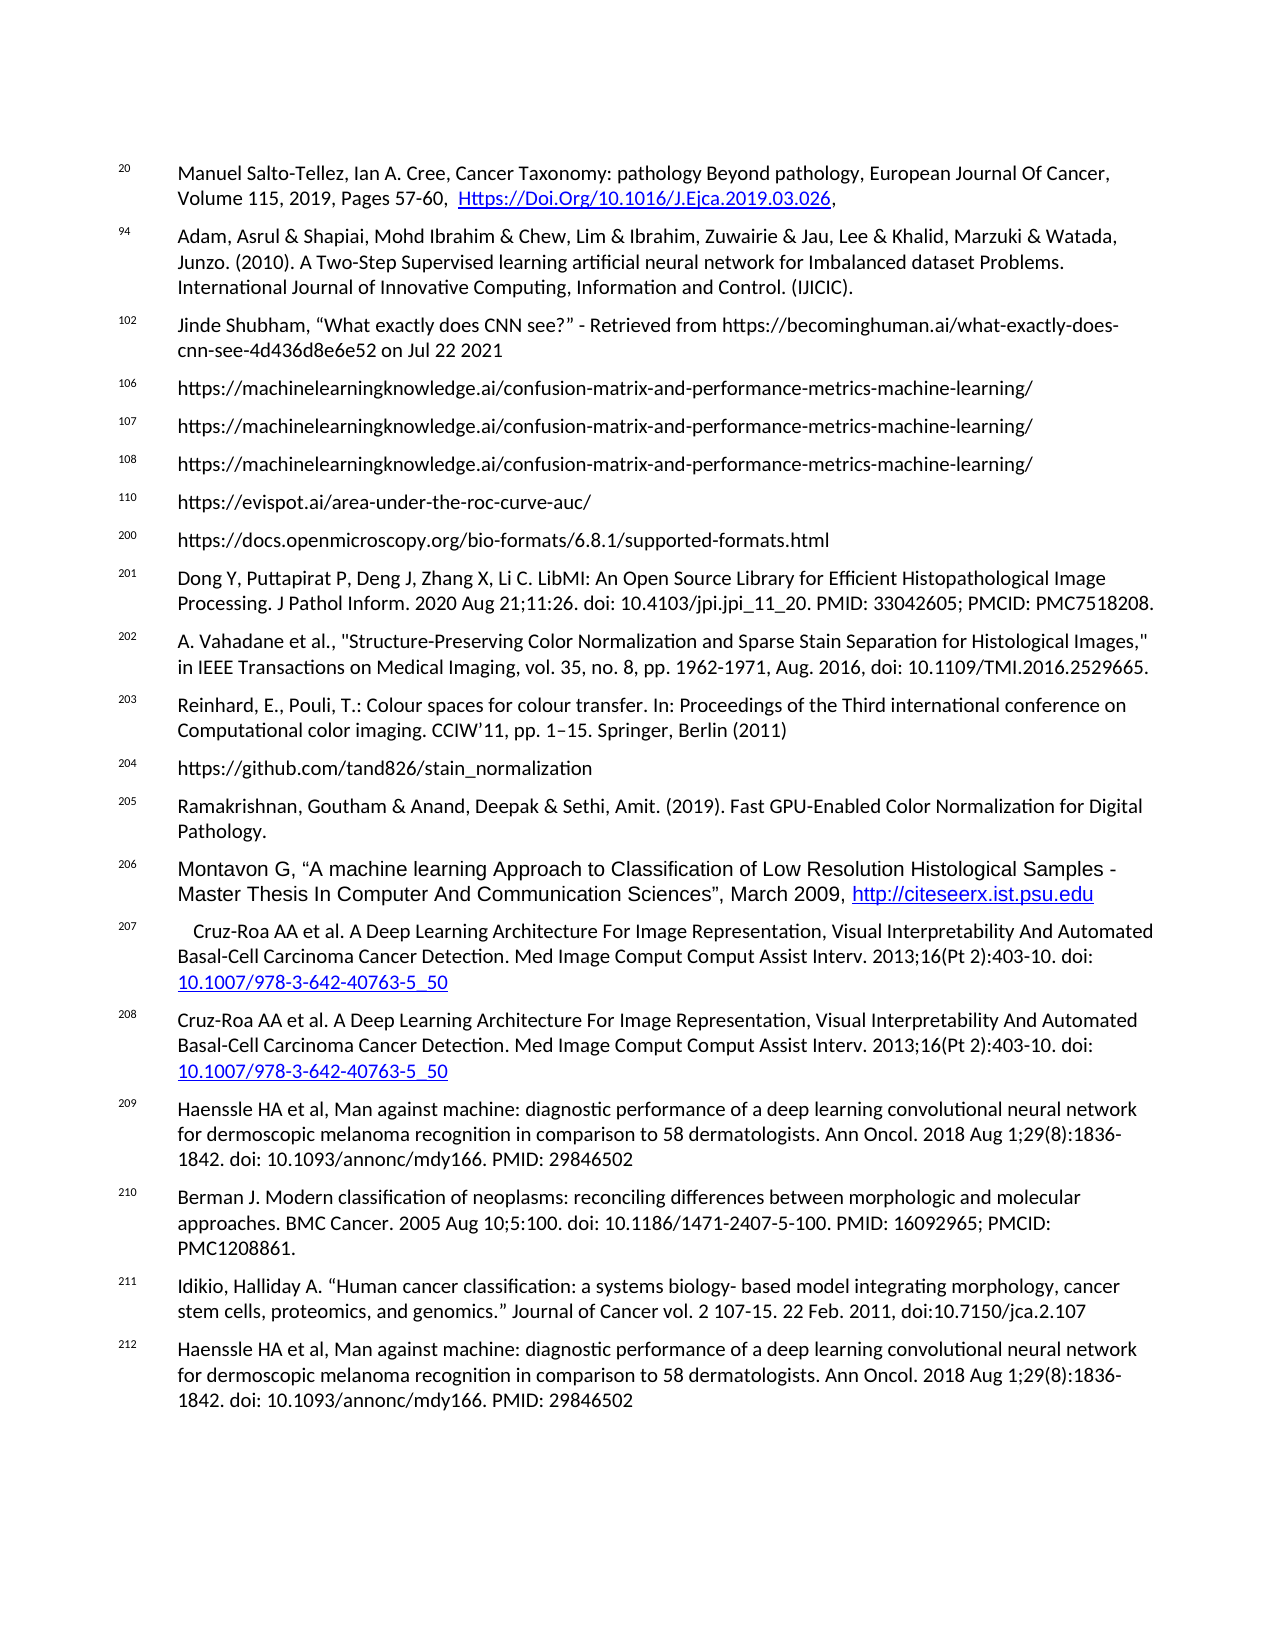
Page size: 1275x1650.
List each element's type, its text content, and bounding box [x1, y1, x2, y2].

text Haenssle HA et al, Man against machine: diagnostic performance of a deep learning convolutional neural network for dermoscopic melanoma recognition in comparison to 58 dermatologists. Ann Oncol. 2018 Aug 1;29(8):1836-1842. doi: 10.1093/annonc/mdy166. PMID: 29846502 [118, 1337, 1157, 1413]
text Idikio, Halliday A. “Human cancer classification: a systems biology- based model integrating morphology, cancer stem cells, proteomics, and genomics.” Journal of Cancer vol. 2 107-15. 22 Feb. 2011, doi:10.7150/jca.2.107 [118, 1273, 1157, 1324]
text Reinhard, E., Pouli, T.: Colour spaces for colour transfer. In: Proceedings of the Third international conference on Computational color imaging. CCIW’11, pp. 1–15. Springer, Berlin (2011) [118, 692, 1157, 743]
text https://machinelearningknowledge.ai/confusion-matrix-and-performance-metrics-machine-learning/ [118, 451, 1157, 477]
text Dong Y, Puttapirat P, Deng J, Zhang X, Li C. LibMI: An Open Source Library for Efficient Histopathological Image Processing. J Pathol Inform. 2020 Aug 21;11:26. doi: 10.4103/jpi.jpi_11_20. PMID: 33042605; PMCID: PMC7518208. [118, 565, 1157, 616]
text https://docs.openmicroscopy.org/bio-formats/6.8.1/supported-formats.html [118, 527, 1157, 553]
text Berman J. Modern classification of neoplasms: reconciling differences between morphologic and molecular approaches. BMC Cancer. 2005 Aug 10;5:100. doi: 10.1186/1471-2407-5-100. PMID: 16092965; PMCID: PMC1208861. [118, 1184, 1157, 1261]
text Ramakrishnan, Goutham & Anand, Deepak & Sethi, Amit. (2019). Fast GPU-Enabled Color Normalization for Digital Pathology. [118, 793, 1157, 844]
text https://machinelearningknowledge.ai/confusion-matrix-and-performance-metrics-machine-learning/ [118, 413, 1157, 439]
text https://machinelearningknowledge.ai/confusion-matrix-and-performance-metrics-machine-learning/ [118, 376, 1157, 401]
text A. Vahadane et al., "Structure-Preserving Color Normalization and Sparse Stain Separation for Histological Images," in IEEE Transactions on Medical Imaging, vol. 35, no. 8, pp. 1962-1971, Aug. 2016, doi: 10.1109/TMI.2016.2529665. [118, 628, 1157, 679]
text Adam, Asrul & Shapiai, Mohd Ibrahim & Chew, Lim & Ibrahim, Zuwairie & Jau, Lee & Khalid, Marzuki & Watada, Junzo. (2010). A Two-Step Supervised learning artificial neural network for Imbalanced dataset Problems. International Journal of Innovative Computing, Information and Control. (IJICIC). [118, 223, 1157, 300]
text Haenssle HA et al, Man against machine: diagnostic performance of a deep learning convolutional neural network for dermoscopic melanoma recognition in comparison to 58 dermatologists. Ann Oncol. 2018 Aug 1;29(8):1836-1842. doi: 10.1093/annonc/mdy166. PMID: 29846502 [118, 1096, 1157, 1172]
text Jinde Shubham, “What exactly does CNN see?” - Retrieved from https://becominghuman.ai/what-exactly-does-cnn-see-4d436d8e6e52 on Jul 22 2021 [118, 312, 1157, 363]
text https://evispot.ai/area-under-the-roc-curve-auc/ [118, 489, 1157, 515]
text https://github.com/tand826/stain_normalization [118, 755, 1157, 781]
text Manuel Salto-Tellez, Ian A. Cree, Cancer Taxonomy: pathology Beyond pathology, European Journal Of Cancer, Volume 115, 2019, Pages 57-60, Https://Doi.Org/10.1016/J.Ejca.2019.03.026, [118, 160, 1157, 211]
